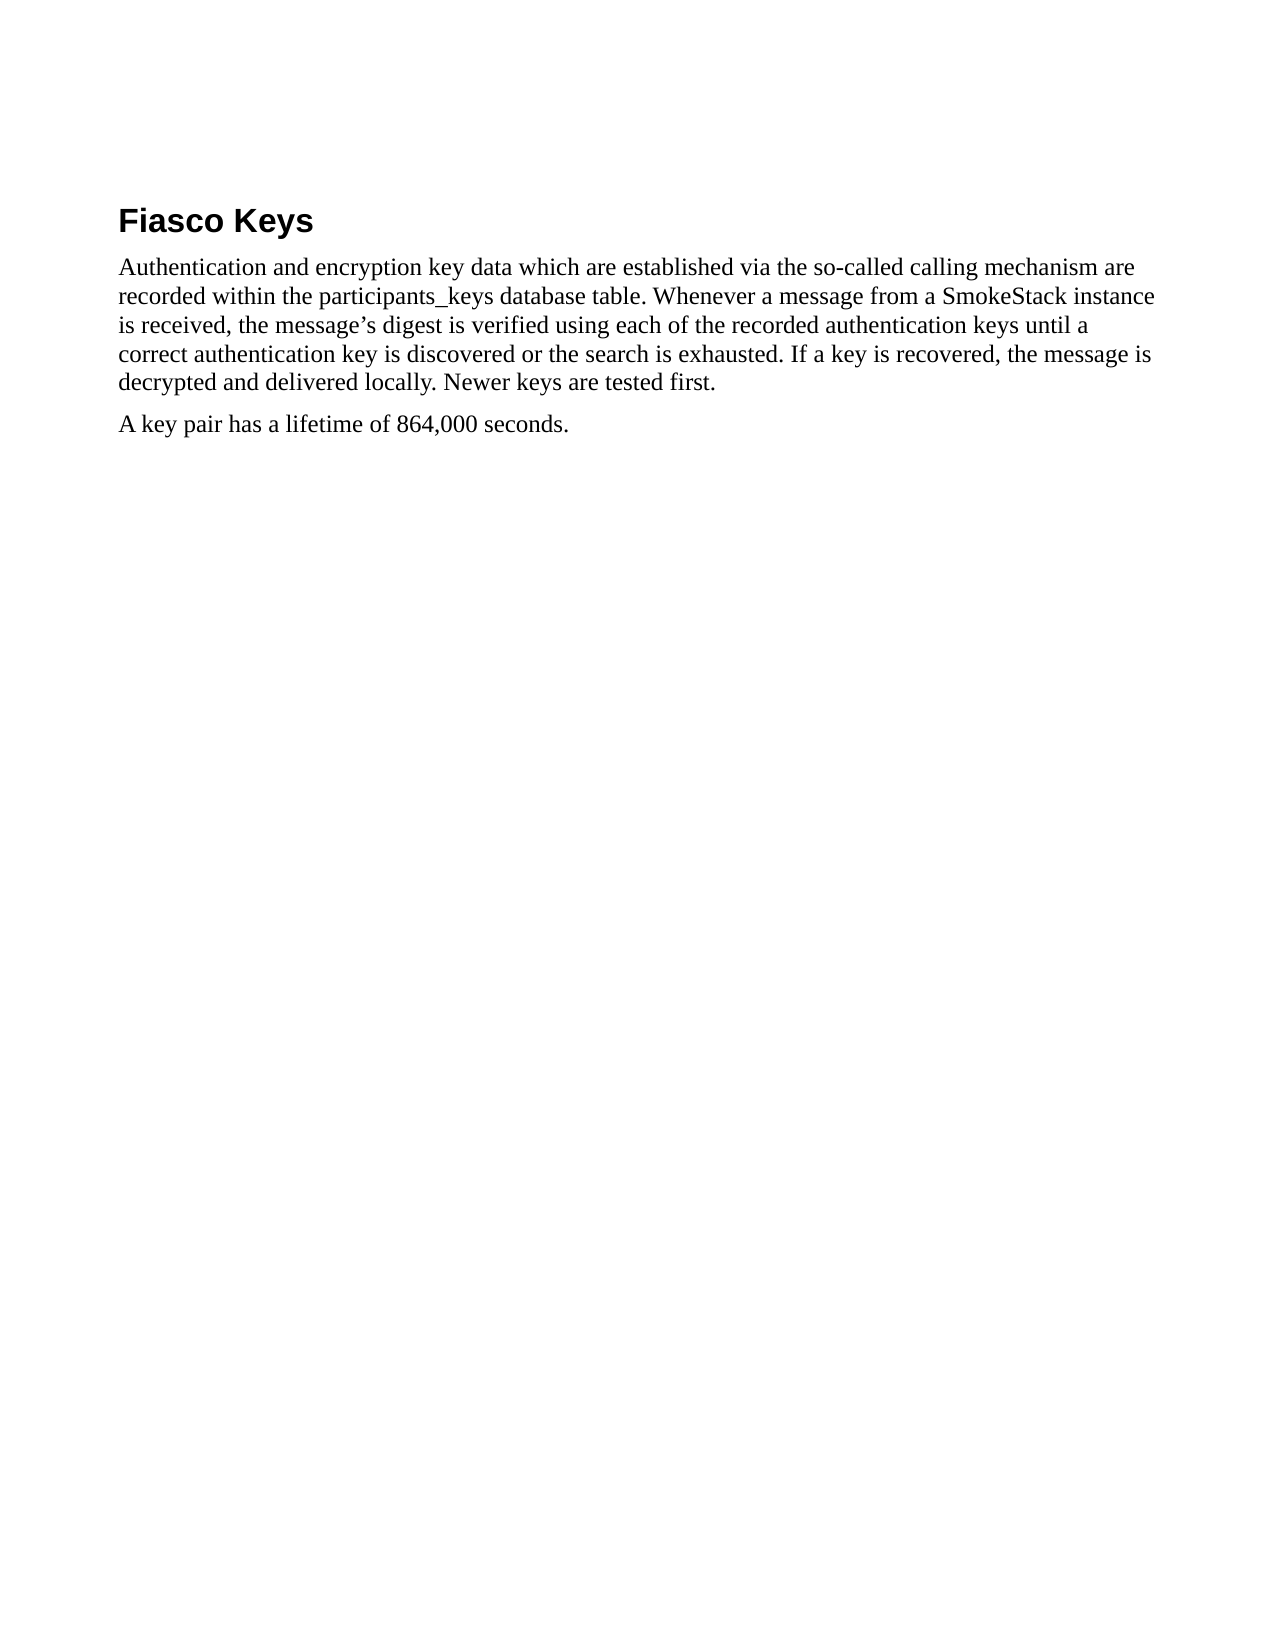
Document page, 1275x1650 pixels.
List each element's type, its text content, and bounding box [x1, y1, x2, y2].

text A key pair has a lifetime of 864,000 seconds. [118, 409, 1157, 437]
text Authentication and encryption key data which are established via the so-called calling mechanism are recorded within the participants_keys database table. Whenever a message from a SmokeStack instance is received, the message’s digest is verified using each of the recorded authentication keys until a correct authentication key is discovered or the search is exhausted. If a key is recovered, the message is decrypted and delivered locally. Newer keys are tested first. [118, 252, 1157, 396]
subtitle Fiasco Keys [118, 201, 1157, 240]
